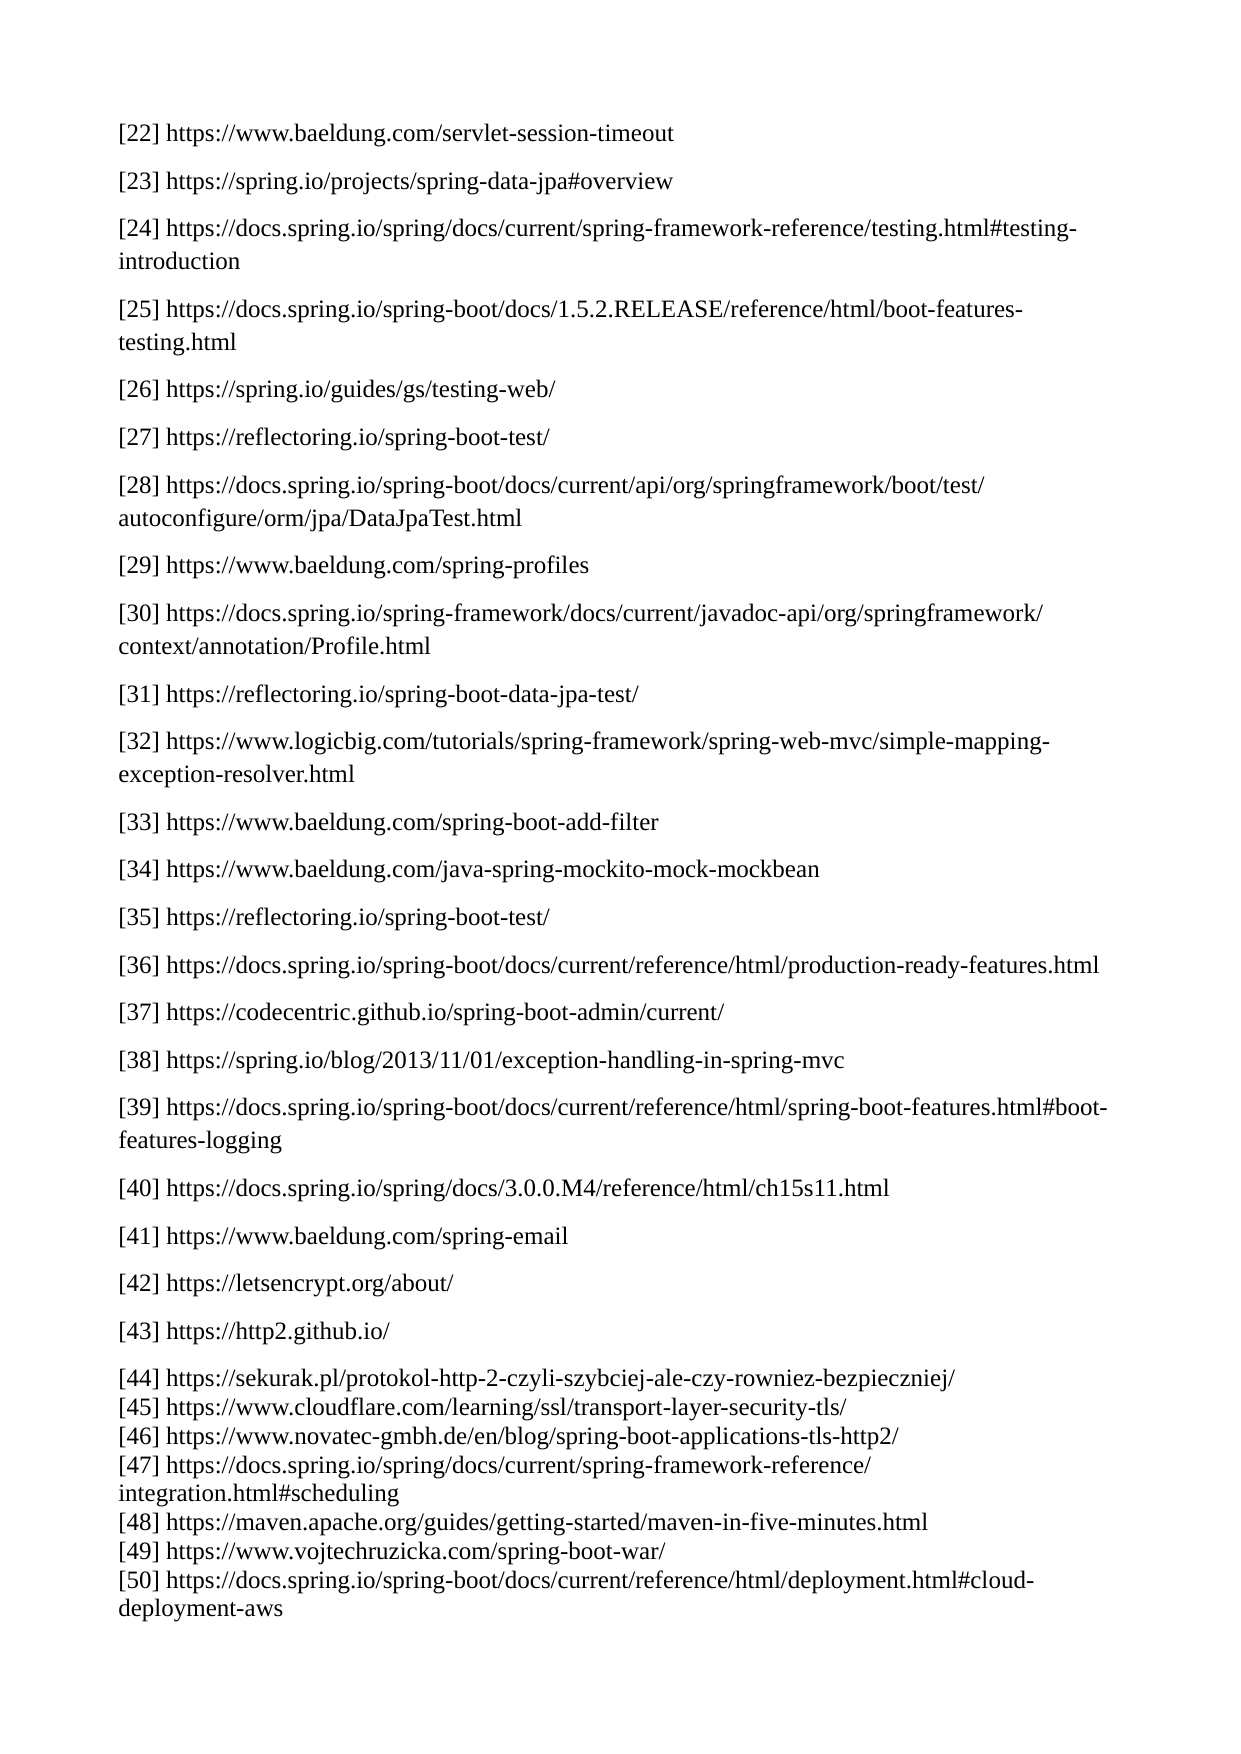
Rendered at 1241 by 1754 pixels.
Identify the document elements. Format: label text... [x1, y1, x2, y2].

text [48] https://maven.apache.org/guides/getting-started/maven-in-five-minutes.html [118, 1507, 1122, 1536]
text [26] https://spring.io/guides/gs/testing-web/ [118, 374, 1122, 403]
text [22] https://www.baeldung.com/servlet-session-timeout [118, 118, 1122, 147]
text [29] https://www.baeldung.com/spring-profiles [118, 550, 1122, 579]
text [32] https://www.logicbig.com/tutorials/spring-framework/spring-web-mvc/simple-mapping-exception-resolver.html [118, 726, 1122, 788]
text [37] https://codecentric.github.io/spring-boot-admin/current/ [118, 997, 1122, 1026]
text [24] https://docs.spring.io/spring/docs/current/spring-framework-reference/testing.html#testing-introduction [118, 213, 1122, 275]
text [50] https://docs.spring.io/spring-boot/docs/current/reference/html/deployment.html#cloud-deployment-aws [118, 1565, 1122, 1622]
text [28] https://docs.spring.io/spring-boot/docs/current/api/org/springframework/boot/test/autoconfigure/orm/jpa/DataJpaTest.html [118, 470, 1122, 532]
text [47] https://docs.spring.io/spring/docs/current/spring-framework-reference/integration.html#scheduling [118, 1450, 1122, 1507]
text [31] https://reflectoring.io/spring-boot-data-jpa-test/ [118, 679, 1122, 707]
text [30] https://docs.spring.io/spring-framework/docs/current/javadoc-api/org/springframework/context/annotation/Profile.html [118, 598, 1122, 660]
text [38] https://spring.io/blog/2013/11/01/exception-handling-in-spring-mvc [118, 1045, 1122, 1074]
text [27] https://reflectoring.io/spring-boot-test/ [118, 422, 1122, 451]
text [42] https://letsencrypt.org/about/ [118, 1268, 1122, 1297]
text [34] https://www.baeldung.com/java-spring-mockito-mock-mockbean [118, 854, 1122, 883]
text [36] https://docs.spring.io/spring-boot/docs/current/reference/html/production-ready-features.html [118, 950, 1122, 978]
text [49] https://www.vojtechruzicka.com/spring-boot-war/ [118, 1536, 1122, 1565]
text [46] https://www.novatec-gmbh.de/en/blog/spring-boot-applications-tls-http2/ [118, 1421, 1122, 1450]
text [35] https://reflectoring.io/spring-boot-test/ [118, 902, 1122, 931]
text [39] https://docs.spring.io/spring-boot/docs/current/reference/html/spring-boot-features.html#boot-features-logging [118, 1092, 1122, 1154]
text [23] https://spring.io/projects/spring-data-jpa#overview [118, 166, 1122, 194]
text [45] https://www.cloudflare.com/learning/ssl/transport-layer-security-tls/ [118, 1392, 1122, 1421]
text [25] https://docs.spring.io/spring-boot/docs/1.5.2.RELEASE/reference/html/boot-features-testing.html [118, 294, 1122, 356]
text [33] https://www.baeldung.com/spring-boot-add-filter [118, 807, 1122, 836]
text [40] https://docs.spring.io/spring/docs/3.0.0.M4/reference/html/ch15s11.html [118, 1173, 1122, 1202]
text [41] https://www.baeldung.com/spring-email [118, 1221, 1122, 1249]
text [43] https://http2.github.io/ [118, 1316, 1122, 1345]
text [44] https://sekurak.pl/protokol-http-2-czyli-szybciej-ale-czy-rowniez-bezpieczniej/ [118, 1363, 1122, 1392]
